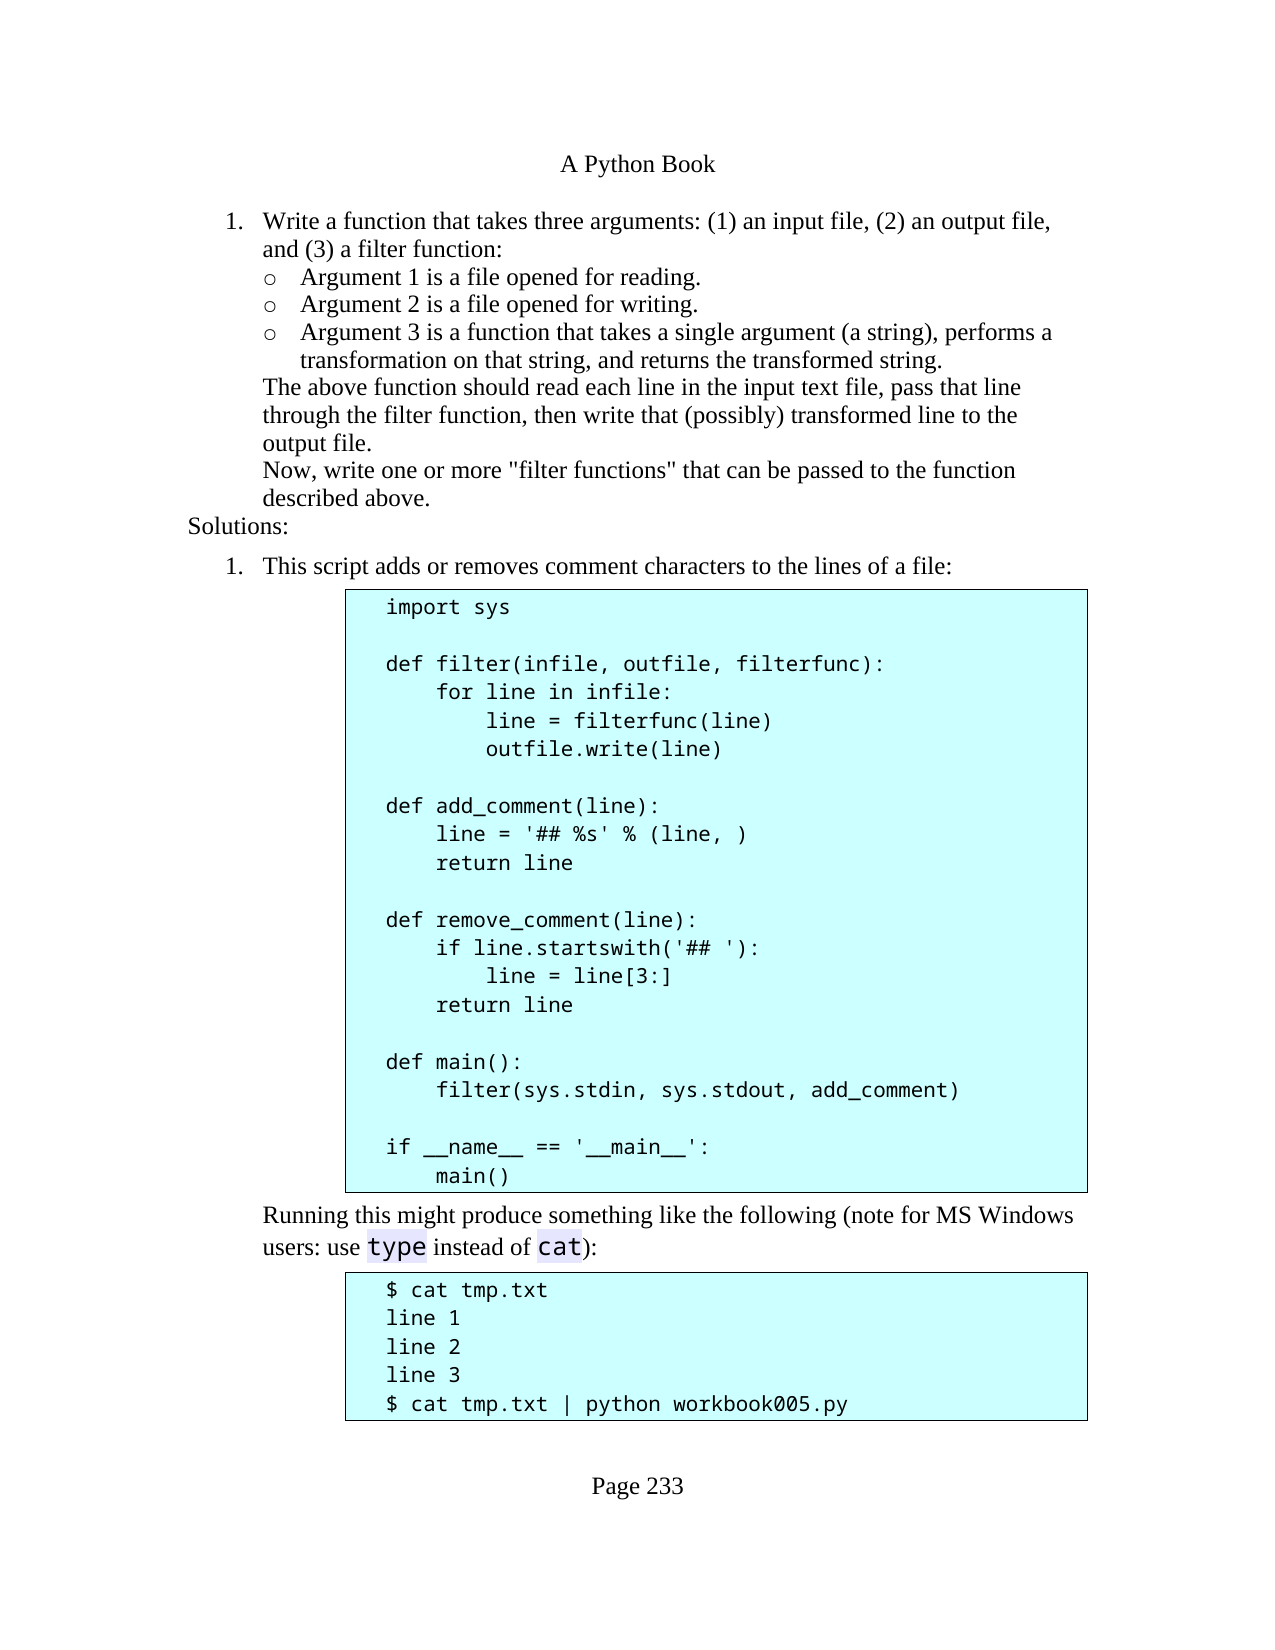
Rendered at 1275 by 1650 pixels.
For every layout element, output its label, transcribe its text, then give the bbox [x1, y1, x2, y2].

list Argument 2 is a file opened for writing. [262, 290, 1087, 318]
list Now, write one or more "filter functions" that can be passed to the function described above. [225, 457, 1087, 512]
list This script adds or removes comment characters to the lines of a file: [225, 552, 1087, 580]
list $ cat tmp.txt line 1 line 2 line 3 $ cat tmp.txt | python workbook005.py [346, 1273, 1087, 1420]
list Write a function that takes three arguments: (1) an input file, (2) an output file, and (3) a filter function: [225, 207, 1087, 263]
list import sys def filter(infile, outfile, filterfunc): for line in infile: line = filterfunc(line) outfile.write(line) def add_comment(line): line = '## %s' % (line, ) return line def remove_comment(line): if line.startswith('## '): line = line[3:] return line def main(): filter(sys.stdin, sys.stdout, add_comment) if __name__ == '__main__': main() [346, 590, 1087, 1192]
list Argument 3 is a function that takes a single argument (a string), performs a transformation on that string, and returns the transformed string. [262, 318, 1087, 373]
list The above function should read each line in the input text file, pass that line through the filter function, then write that (possibly) transformed line to the output file. [225, 373, 1087, 457]
list Argument 1 is a file opened for reading. [262, 263, 1087, 290]
text Solutions: [187, 512, 1087, 540]
list Running this might produce something like the following (note for MS Windows users: use type instead of cat): [225, 1201, 1087, 1263]
